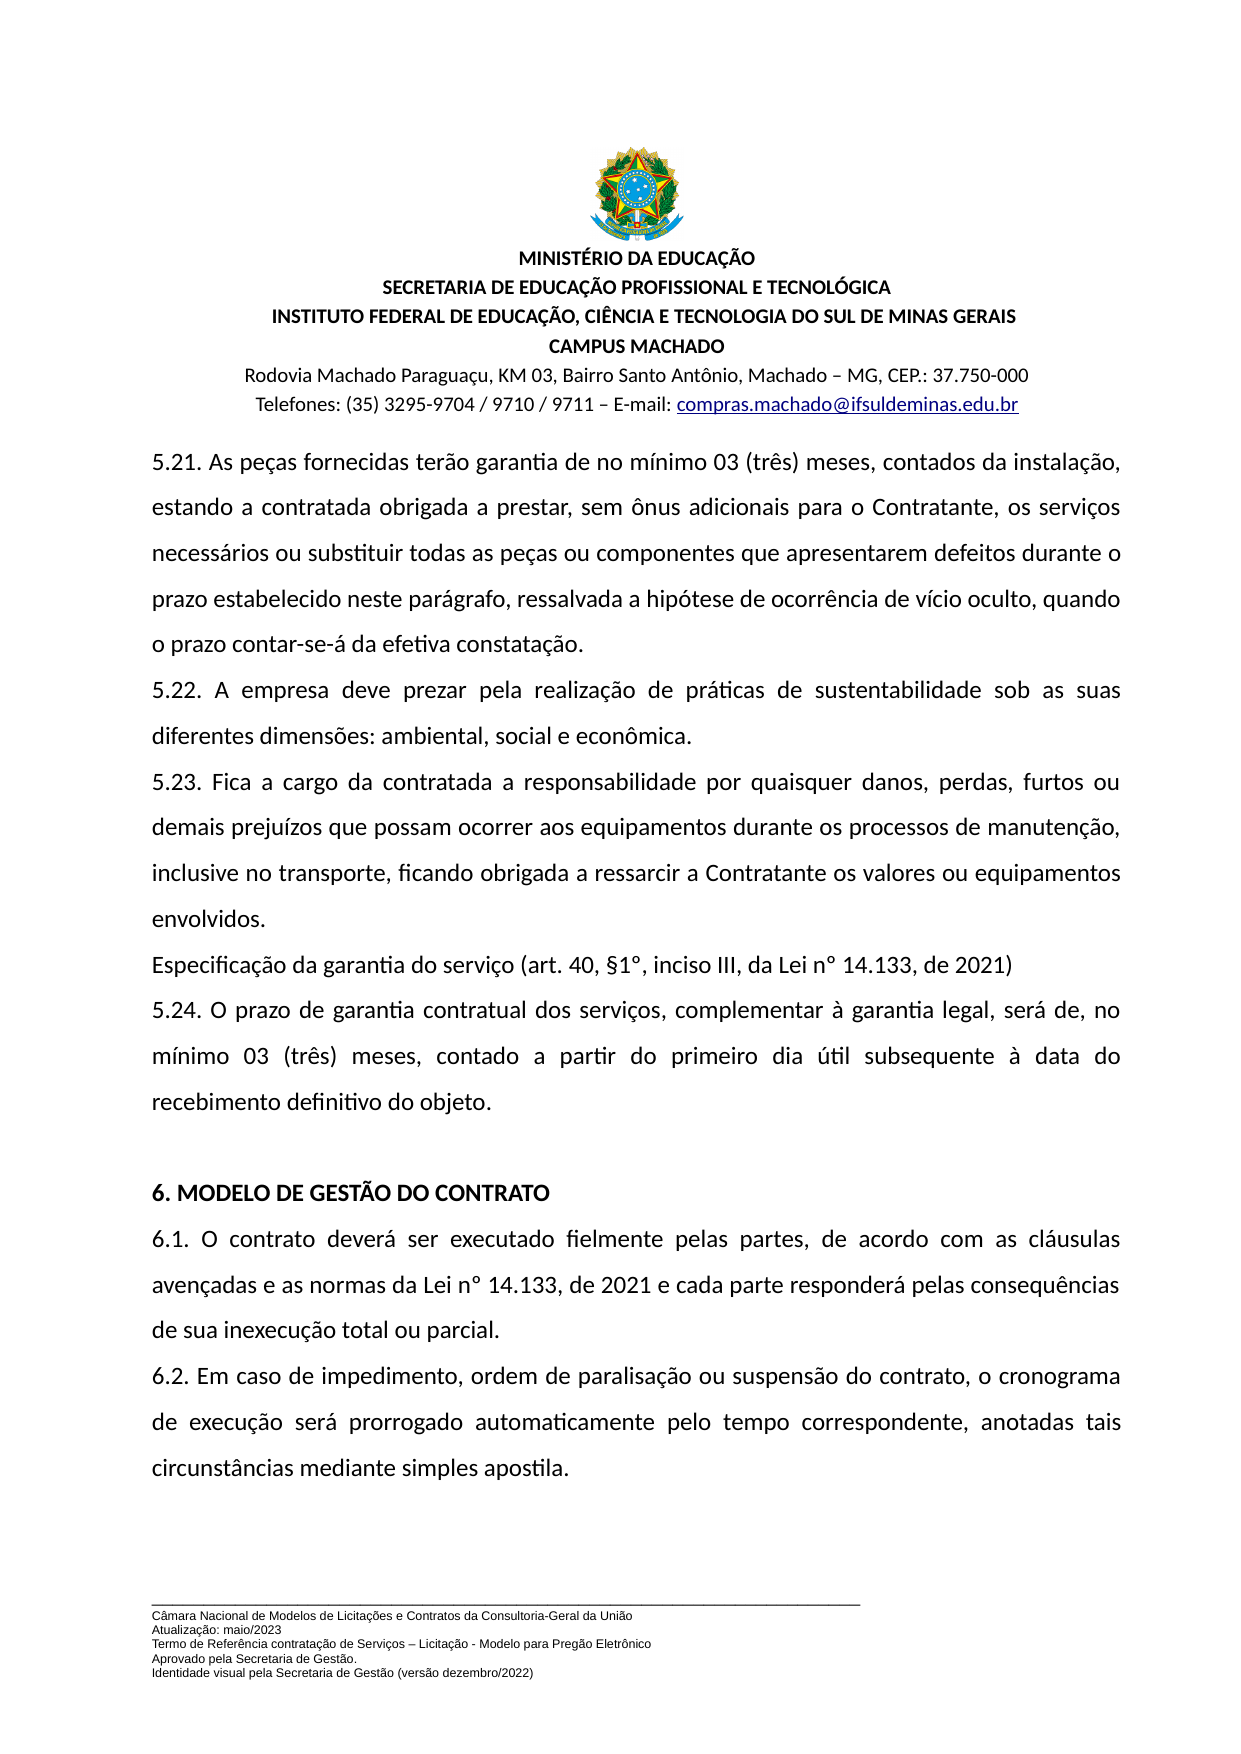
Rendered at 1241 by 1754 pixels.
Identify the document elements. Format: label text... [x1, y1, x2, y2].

text 5.22. A empresa deve prezar pela realização de práticas de sustentabilidade sob as suas diferentes dimensões: ambiental, social e econômica. [152, 674, 1122, 751]
text 6.2. Em caso de impedimento, ordem de paralisação ou suspensão do contrato, o cronograma de execução será prorrogado automaticamente pelo tempo correspondente, anotadas tais circunstâncias mediante simples apostila. [152, 1360, 1122, 1482]
picture [652, 219, 684, 241]
text 6.1. O contrato deverá ser executado fielmente pelas partes, de acordo com as cláusulas avençadas e as normas da Lei nº 14.133, de 2021 e cada parte responderá pelas consequências de sua inexecução total ou parcial. [152, 1223, 1122, 1345]
text 5.24. O prazo de garantia contratual dos serviços, complementar à garantia legal, será de, no mínimo 03 (três) meses, contado a partir do primeiro dia útil subsequente à data do recebimento definitivo do objeto. [152, 994, 1122, 1116]
picture [630, 236, 645, 241]
text 5.21. As peças fornecidas terão garantia de no mínimo 03 (três) meses, contados da instalação, estando a contratada obrigada a prestar, sem ônus adicionais para o Contratante, os serviços necessários ou substituir todas as peças ou componentes que apresentarem defeitos durante o prazo estabelecido neste parágrafo, ressalvada a hipótese de ocorrência de vício oculto, quando o prazo contar-se-á da efetiva constatação. [152, 446, 1122, 659]
text Especificação da garantia do serviço (art. 40, §1º, inciso III, da Lei nº 14.133, de 2021) [152, 949, 1122, 979]
picture [590, 147, 684, 241]
text 6. MODELO DE GESTÃO DO CONTRATO [152, 1177, 1122, 1208]
picture [656, 223, 665, 228]
text 5.23. Fica a cargo da contratada a responsabilidade por quaisquer danos, perdas, furtos ou demais prejuízos que possam ocorrer aos equipamentos durante os processos de manutenção, inclusive no transporte, ficando obrigada a ressarcir a Contratante os valores ou equipamentos envolvidos. [152, 766, 1122, 933]
